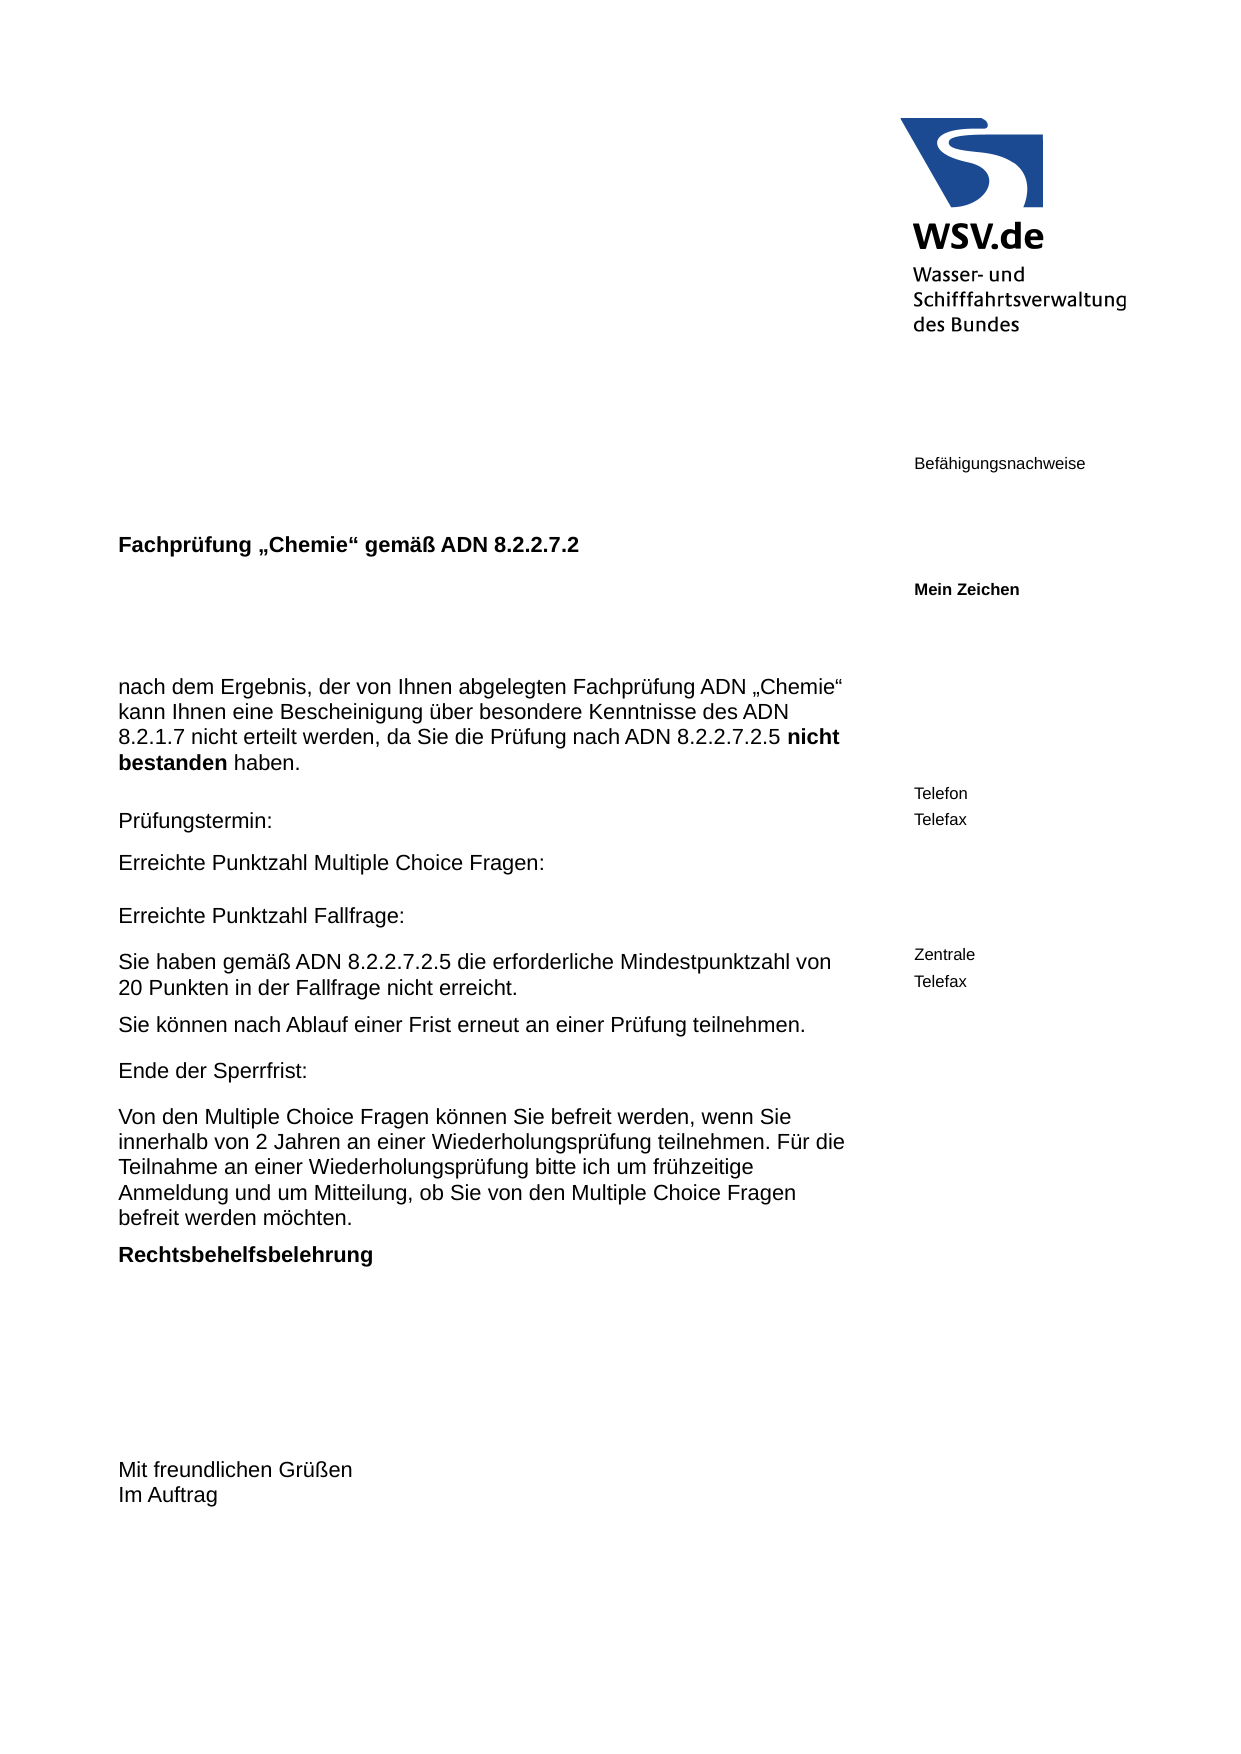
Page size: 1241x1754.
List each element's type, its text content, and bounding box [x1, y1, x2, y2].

text Ende der Sperrfrist: [118, 1050, 308, 1091]
text Sie können nach Ablauf einer Frist erneut an einer Prüfung teilnehmen. [118, 1012, 862, 1037]
text Sie haben gemäß ADN 8.2.2.7.2.5 die erforderliche Mindestpunktzahl von 20 Punkten in der Fallfrage nicht erreicht. [118, 949, 862, 1000]
text [839, 841, 862, 883]
text Von den Multiple Choice Fragen können Sie befreit werden, wenn Sie innerhalb von 2 Jahren an einer Wiederholungsprüfung teilnehmen. Für die Teilnahme an einer Wiederholungsprüfung bitte ich um frühzeitige Anmeldung und um Mitteilung, ob Sie von den Multiple Choice Fragen befreit werden möchten. [118, 1104, 862, 1230]
text Fachprüfung „Chemie“ gemäß ADN 8.2.2.7.2 [118, 532, 862, 557]
text Telefax [909, 806, 983, 833]
text Telefax [909, 968, 983, 994]
text Mit freundlichen Grüßen [118, 1457, 862, 1482]
text nach dem Ergebnis, der von Ihnen abgelegten Fachprüfung ADN „Chemie“ kann Ihnen eine Bescheinigung über besondere Kenntnisse des ADN 8.2.1.7 nicht erteilt werden, da Sie die Prüfung nach ADN 8.2.2.7.2.5 nicht bestanden haben. [118, 674, 862, 775]
text Telefon [909, 780, 983, 806]
text Im Auftrag [118, 1482, 862, 1507]
text [834, 1050, 862, 1091]
text Erreichte Punktzahl Fallfrage: [118, 895, 405, 937]
text Rechtsbehelfsbelehrung [118, 1242, 862, 1268]
text Mein Zeichen [909, 577, 1175, 599]
text Erreichte Punktzahl Multiple Choice Fragen: [118, 841, 545, 883]
text Prüfungstermin: [118, 800, 279, 841]
text [828, 800, 862, 841]
picture [900, 118, 1126, 332]
text Zentrale [909, 941, 983, 968]
text Befähigungsnachweise [909, 451, 1175, 473]
